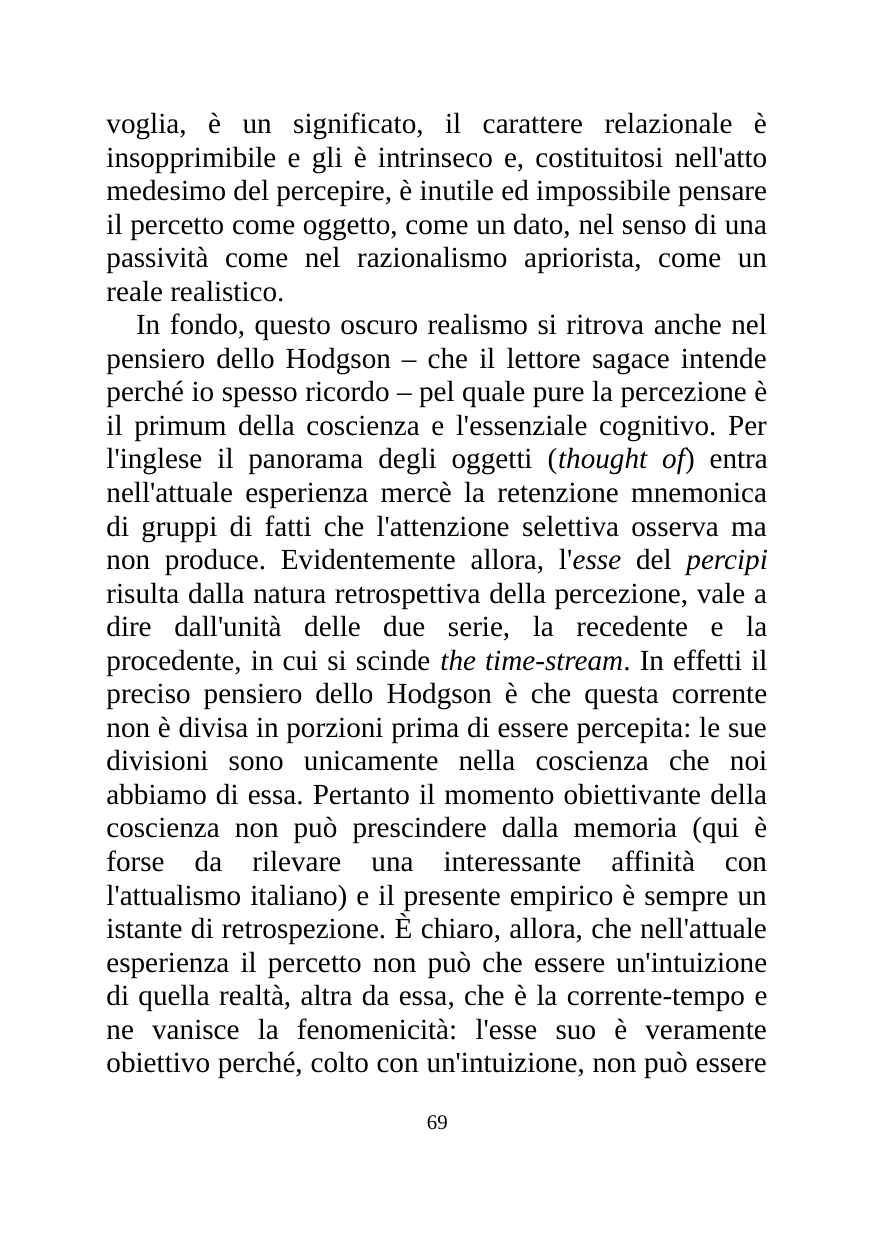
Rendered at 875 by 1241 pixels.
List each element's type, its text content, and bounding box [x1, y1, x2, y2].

text In fondo, questo oscuro realismo si ritrova anche nel pensiero dello Hodgson – che il lettore sagace intende perché io spesso ricordo – pel quale pure la percezione è il primum della coscienza e l'essenziale cognitivo. Per l'inglese il panorama degli oggetti (thought of) entra nell'attuale esperienza mercè la retenzione mnemonica di gruppi di fatti che l'attenzione selettiva osserva ma non produce. Evidentemente allora, l'esse del percipi risulta dalla natura retrospettiva della percezione, vale a dire dall'unità delle due serie, la recedente e la procedente, in cui si scinde the time-stream. In effetti il preciso pensiero dello Hodgson è che questa corrente non è divisa in porzioni prima di essere percepita: le sue divisioni sono unicamente nella coscienza che noi abbiamo di essa. Pertanto il momento obiettivante della coscienza non può prescindere dalla memoria (qui è forse da rilevare una interessante affinità con l'attualismo italiano) e il presente empirico è sempre un istante di retrospezione. È chiaro, allora, che nell'attuale esperienza il percetto non può che essere un'intuizione di quella realtà, altra da essa, che è la corrente-tempo e ne vanisce la fenomenicità: l'esse suo è veramente obiettivo perché, colto con un'intuizione, non può essere [106, 307, 768, 1079]
text voglia, è un significato, il carattere relazionale è insopprimibile e gli è intrinseco e, costituitosi nell'atto medesimo del percepire, è inutile ed impossibile pensare il percetto come oggetto, come un dato, nel senso di una passività come nel razionalismo apriorista, come un reale realistico. [106, 106, 768, 307]
